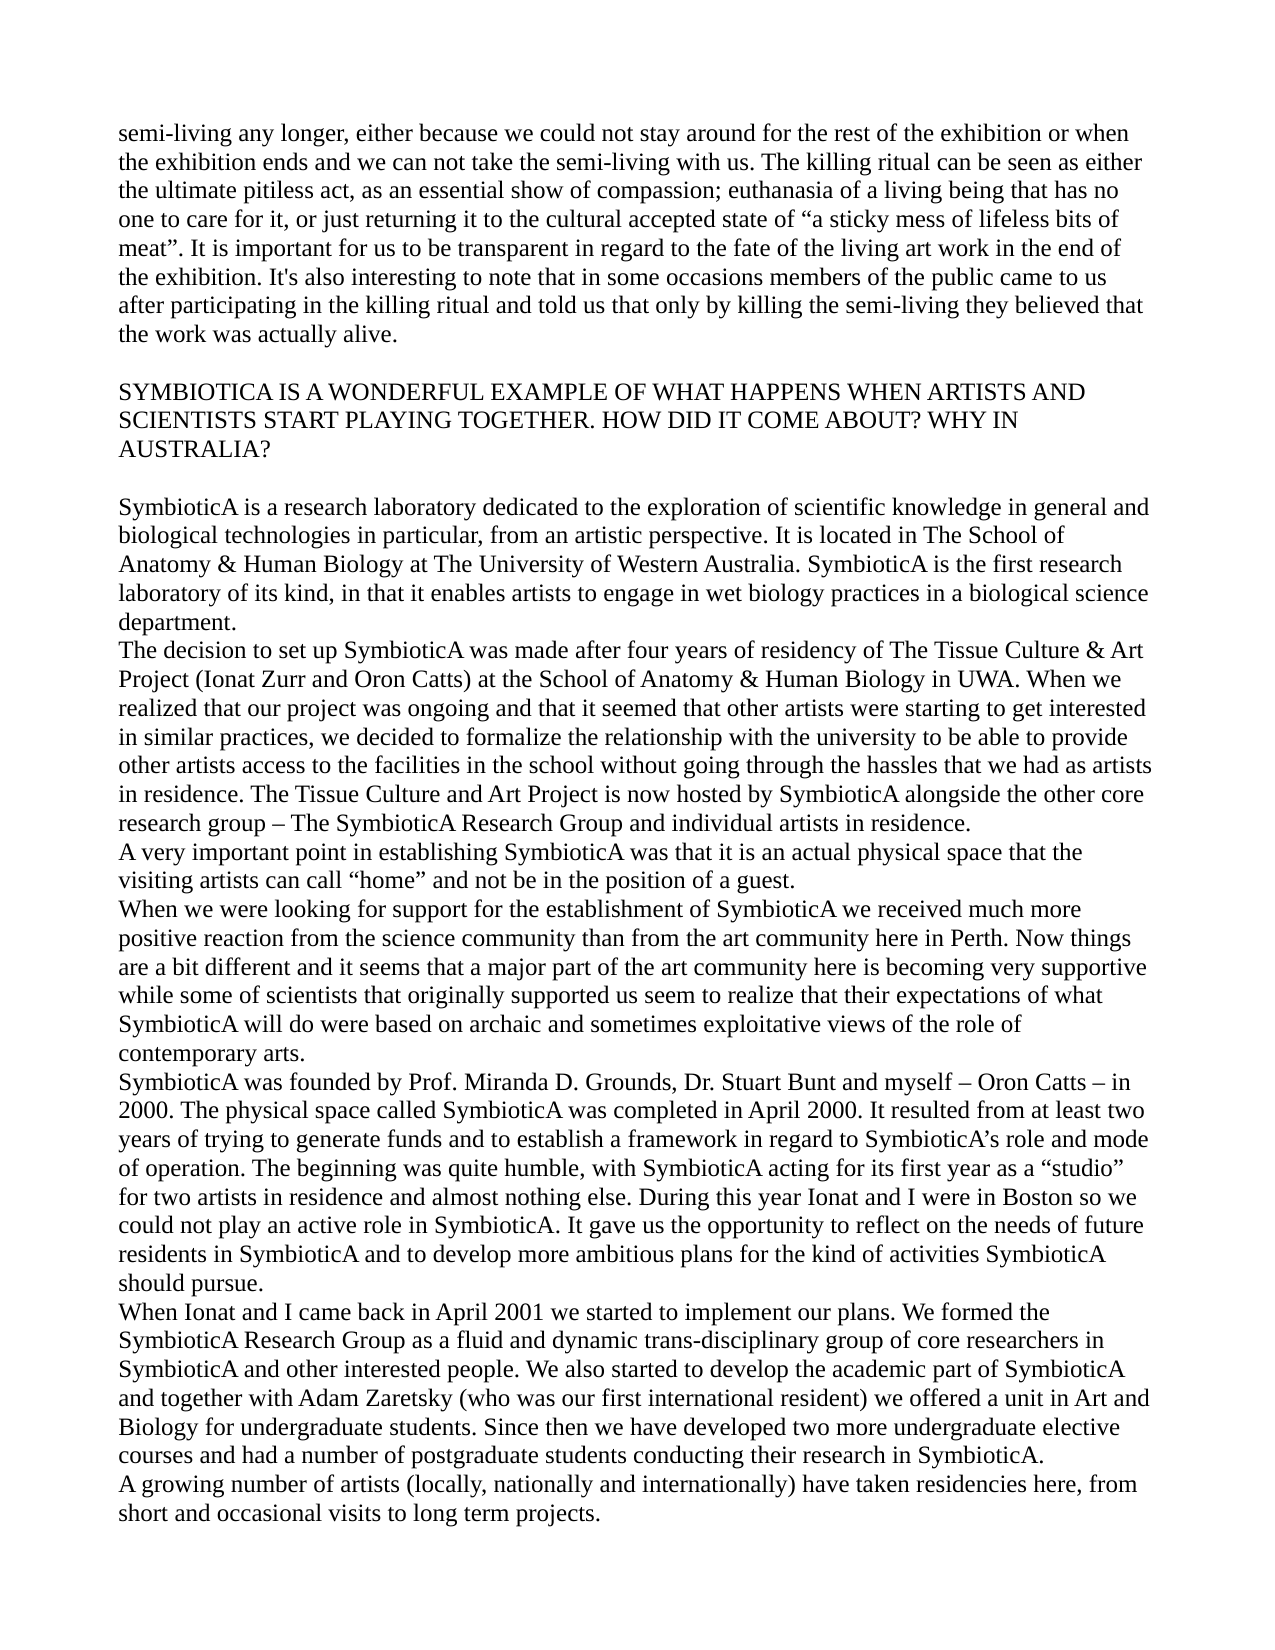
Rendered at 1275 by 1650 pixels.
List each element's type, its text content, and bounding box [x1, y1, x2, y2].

text SymbioticA is a research laboratory dedicated to the exploration of scientific knowledge in general and biological technologies in particular, from an artistic perspective. It is located in The School of Anatomy & Human Biology at The University of Western Australia. SymbioticA is the first research laboratory of its kind, in that it enables artists to engage in wet biology practices in a biological science department. [118, 492, 1157, 636]
text A growing number of artists (locally, nationally and internationally) have taken residencies here, from short and occasional visits to long term projects. [118, 1469, 1157, 1527]
text When Ionat and I came back in April 2001 we started to implement our plans. We formed the SymbioticA Research Group as a fluid and dynamic trans-disciplinary group of core researchers in SymbioticA and other interested people. We also started to develop the academic part of SymbioticA and together with Adam Zaretsky (who was our first international resident) we offered a unit in Art and Biology for undergraduate students. Since then we have developed two more undergraduate elective courses and had a number of postgraduate students conducting their research in SymbioticA. [118, 1297, 1157, 1469]
text A very important point in establishing SymbioticA was that it is an actual physical space that the visiting artists can call “home” and not be in the position of a guest. [118, 837, 1157, 894]
text SymbioticA was founded by Prof. Miranda D. Grounds, Dr. Stuart Bunt and myself – Oron Catts – in 2000. The physical space called SymbioticA was completed in April 2000. It resulted from at least two years of trying to generate funds and to establish a framework in regard to SymbioticA’s role and mode of operation. The beginning was quite humble, with SymbioticA acting for its first year as a “studio” for two artists in residence and almost nothing else. During this year Ionat and I were in Boston so we could not play an active role in SymbioticA. It gave us the opportunity to reflect on the needs of future residents in SymbioticA and to develop more ambitious plans for the kind of activities SymbioticA should pursue. [118, 1067, 1157, 1297]
text When we were looking for support for the establishment of SymbioticA we received much more positive reaction from the science community than from the art community here in Perth. Now things are a bit different and it seems that a major part of the art community here is becoming very supportive while some of scientists that originally supported us seem to realize that their expectations of what SymbioticA will do were based on archaic and sometimes exploitative views of the role of contemporary arts. [118, 894, 1157, 1067]
text The decision to set up SymbioticA was made after four years of residency of The Tissue Culture & Art Project (Ionat Zurr and Oron Catts) at the School of Anatomy & Human Biology in UWA. When we realized that our project was ongoing and that it seemed that other artists were starting to get interested in similar practices, we decided to formalize the relationship with the university to be able to provide other artists access to the facilities in the school without going through the hassles that we had as artists in residence. The Tissue Culture and Art Project is now hosted by SymbioticA alongside the other core research group – The SymbioticA Research Group and individual artists in residence. [118, 636, 1157, 837]
text semi-living any longer, either because we could not stay around for the rest of the exhibition or when the exhibition ends and we can not take the semi-living with us. The killing ritual can be seen as either the ultimate pitiless act, as an essential show of compassion; euthanasia of a living being that has no one to care for it, or just returning it to the cultural accepted state of “a sticky mess of lifeless bits of meat”. It is important for us to be transparent in regard to the fate of the living art work in the end of the exhibition. It's also interesting to note that in some occasions members of the public came to us after participating in the killing ritual and told us that only by killing the semi-living they believed that the work was actually alive. [118, 118, 1157, 348]
text SYMBIOTICA IS A WONDERFUL EXAMPLE OF WHAT HAPPENS WHEN ARTISTS AND SCIENTISTS START PLAYING TOGETHER. HOW DID IT COME ABOUT? WHY IN AUSTRALIA? [118, 377, 1157, 463]
